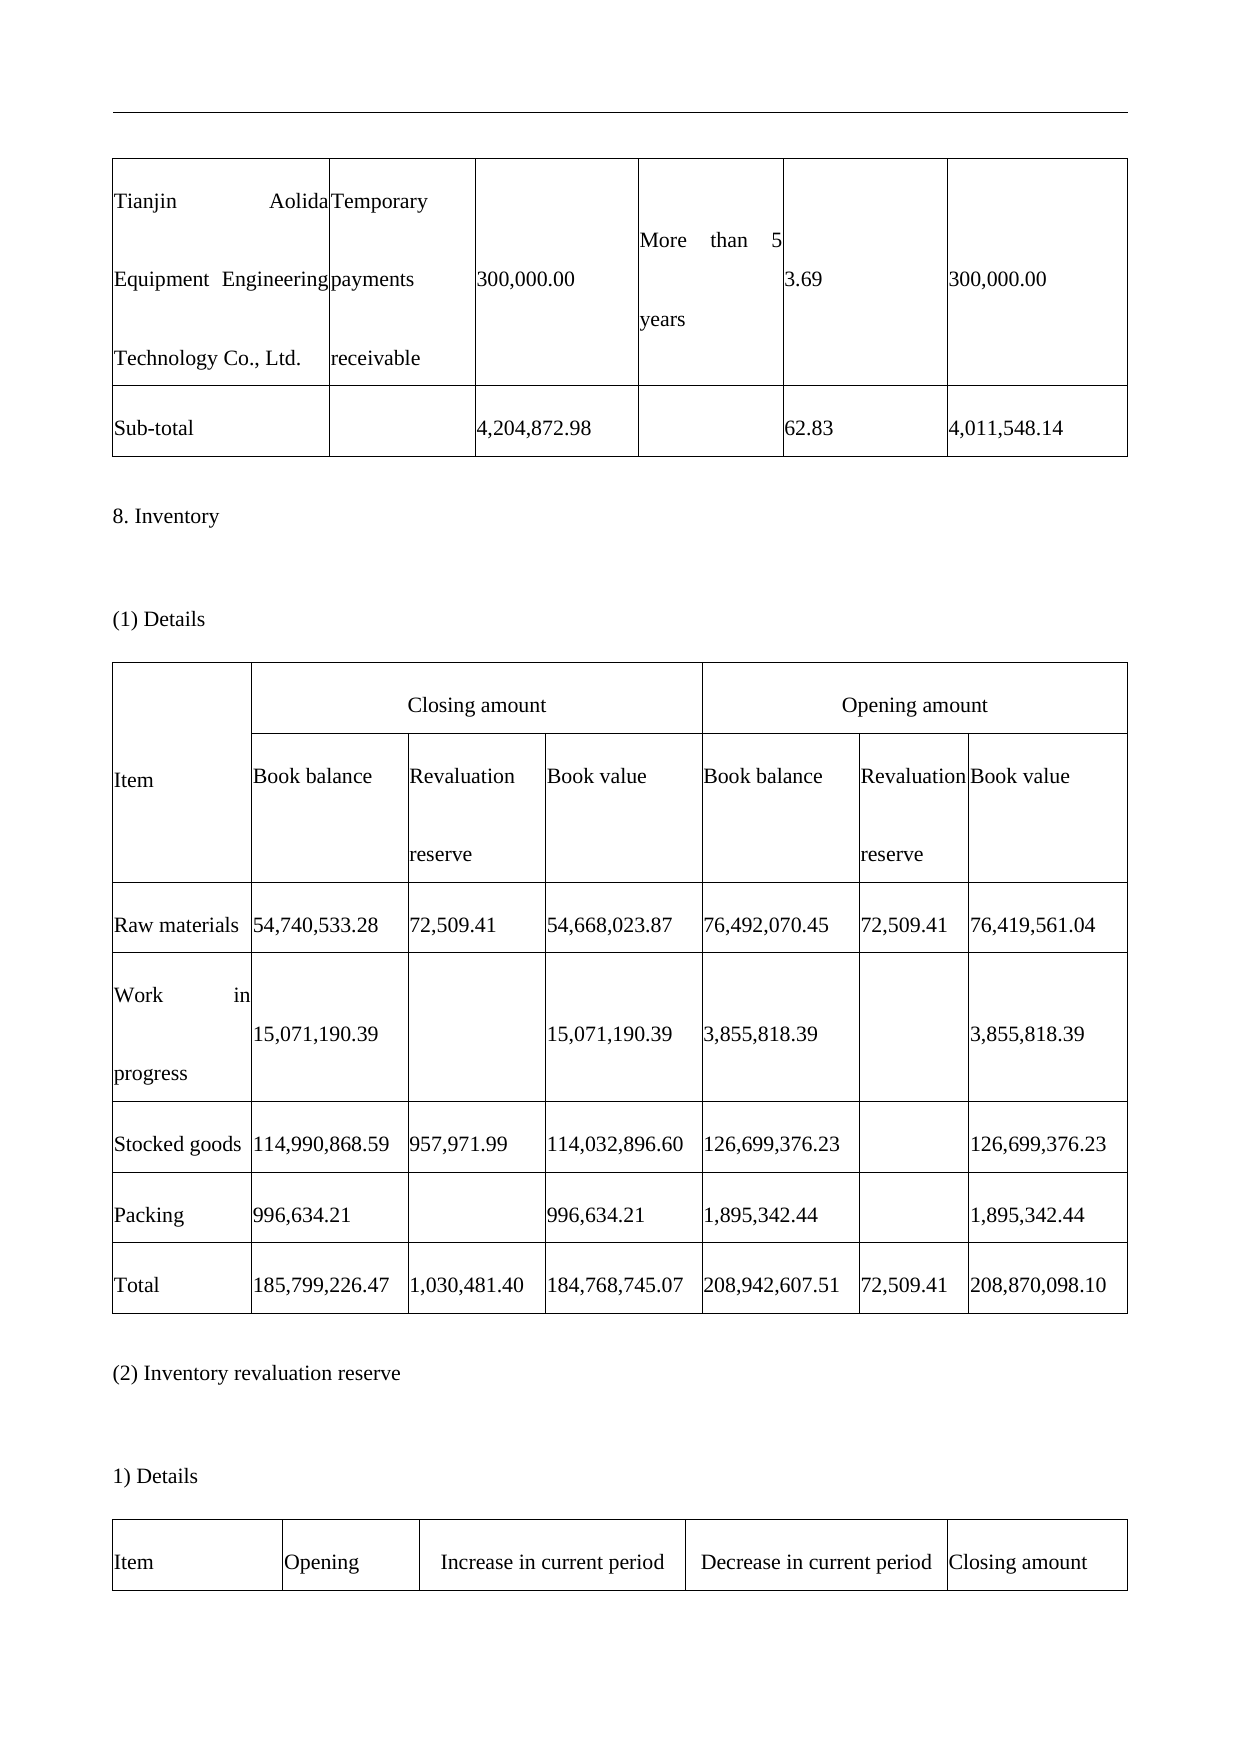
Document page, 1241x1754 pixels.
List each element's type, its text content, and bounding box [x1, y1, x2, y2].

table_cell Book value [969, 734, 1127, 882]
table_cell 114,032,896.60 [546, 1102, 702, 1172]
table_cell 3.69 [784, 159, 947, 385]
table_cell 62.83 [784, 386, 947, 456]
table_cell Book balance [703, 734, 859, 882]
text 1) Details [112, 1433, 1128, 1496]
table_cell 1,895,342.44 [703, 1173, 859, 1242]
table_cell 184,768,745.07 [546, 1243, 702, 1313]
table_header Increase in current period [420, 1520, 685, 1590]
table_cell [639, 386, 783, 456]
table_cell 185,799,226.47 [252, 1243, 408, 1313]
table_cell 1,895,342.44 [969, 1173, 1127, 1242]
table_cell 76,419,561.04 [969, 883, 1127, 952]
table_cell More than 5 years [639, 159, 783, 385]
text (1) Details [112, 576, 1128, 639]
table_cell Tianjin Aolida Equipment Engineering Technology Co., Ltd. [113, 159, 329, 385]
table_cell 114,990,868.59 [252, 1102, 408, 1172]
table_cell 54,740,533.28 [252, 883, 408, 952]
table_header Closing amount [948, 1520, 1127, 1590]
table_cell [330, 386, 475, 456]
table_cell 3,855,818.39 [703, 953, 859, 1101]
table_cell 72,509.41 [860, 1243, 968, 1313]
table_cell 72,509.41 [409, 883, 545, 952]
table_cell Book balance [252, 734, 408, 882]
table_cell 208,870,098.10 [969, 1243, 1127, 1313]
table_cell 4,011,548.14 [948, 386, 1127, 456]
table_cell Sub-total [113, 386, 329, 456]
table_cell [860, 1173, 968, 1242]
table_cell 957,971.99 [409, 1102, 545, 1172]
table_cell Total [113, 1243, 251, 1313]
table_cell Work in progress [113, 953, 251, 1101]
table_cell Raw materials [113, 883, 251, 952]
table_cell Packing [113, 1173, 251, 1242]
text 8. Inventory [112, 474, 1128, 536]
table_header Item [113, 1520, 282, 1590]
table_cell Revaluation reserve [409, 734, 545, 882]
table_cell 3,855,818.39 [969, 953, 1127, 1101]
table_cell 996,634.21 [252, 1173, 408, 1242]
table_cell [860, 953, 968, 1101]
table_header Item [113, 663, 251, 882]
table_header Closing amount [252, 663, 702, 733]
table_cell 126,699,376.23 [969, 1102, 1127, 1172]
table_cell 4,204,872.98 [476, 386, 638, 456]
table_cell 15,071,190.39 [546, 953, 702, 1101]
table_cell 1,030,481.40 [409, 1243, 545, 1313]
table_cell 72,509.41 [860, 883, 968, 952]
table_cell [860, 1102, 968, 1172]
table_cell Stocked goods [113, 1102, 251, 1172]
table_cell 15,071,190.39 [252, 953, 408, 1101]
table_header Decrease in current period [686, 1520, 947, 1590]
table_cell 208,942,607.51 [703, 1243, 859, 1313]
table_header Opening [283, 1520, 419, 1590]
table_cell 76,492,070.45 [703, 883, 859, 952]
table_cell Revaluation reserve [860, 734, 968, 882]
table_cell 300,000.00 [476, 159, 638, 385]
table_cell 996,634.21 [546, 1173, 702, 1242]
table_cell 126,699,376.23 [703, 1102, 859, 1172]
text (2) Inventory revaluation reserve [112, 1331, 1128, 1393]
table_cell Book value [546, 734, 702, 882]
table_cell [409, 1173, 545, 1242]
table_cell 300,000.00 [948, 159, 1127, 385]
table_header Opening amount [703, 663, 1127, 733]
table_cell [409, 953, 545, 1101]
table_cell Temporary payments receivable [330, 159, 475, 385]
table_cell 54,668,023.87 [546, 883, 702, 952]
